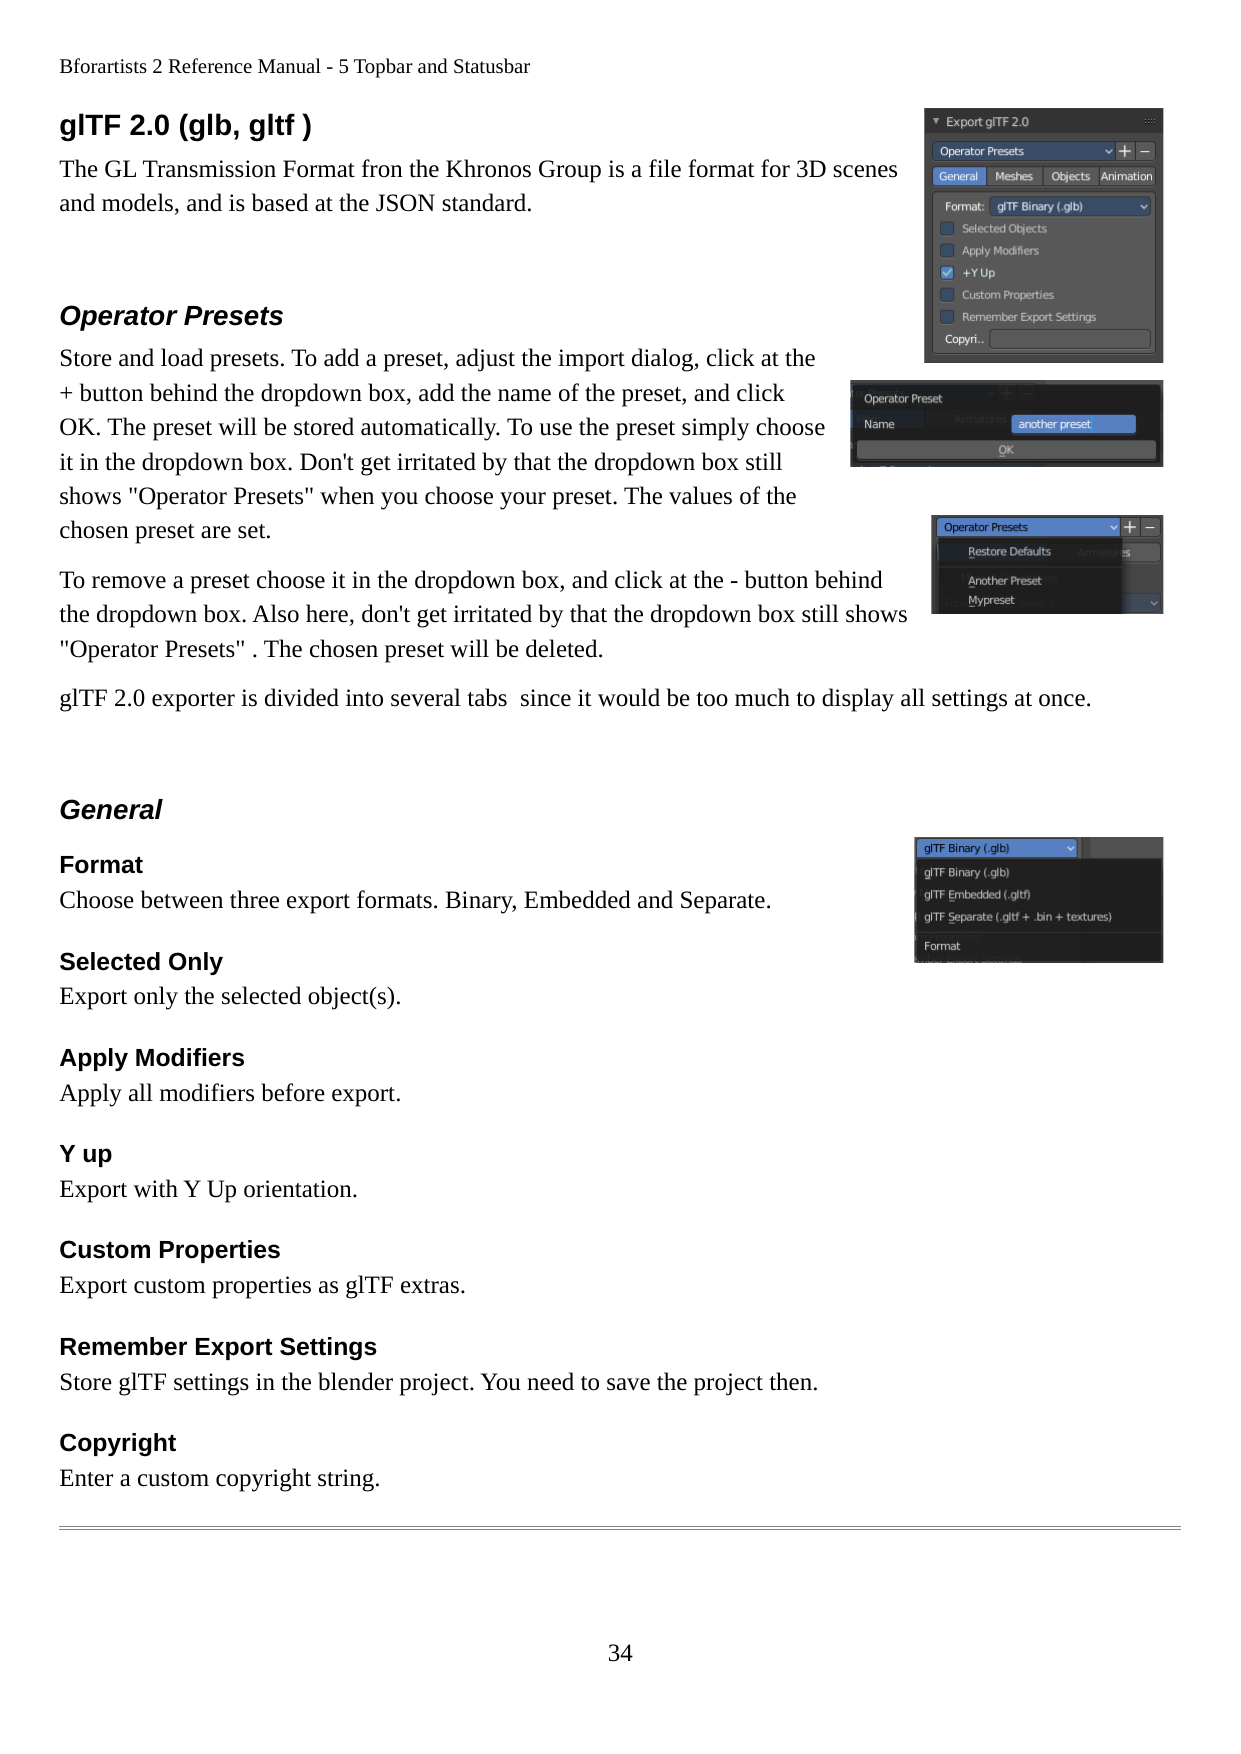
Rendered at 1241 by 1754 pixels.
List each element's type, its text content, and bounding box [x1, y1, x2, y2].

text Enter a custom copyright string. [59, 1463, 1181, 1492]
subtitle glTF 2.0 (glb, gltf ) [59, 107, 1181, 141]
text Export custom properties as glTF extras. [59, 1270, 1181, 1299]
subtitle Operator Presets [59, 299, 924, 331]
text Store glTF settings in the blender project. You need to save the project then. [59, 1367, 1181, 1396]
text The GL Transmission Format fron the Khronos Group is a file format for 3D scenes and models, and is based at the JSON standard. [59, 154, 924, 217]
subtitle Custom Properties [59, 1236, 1181, 1264]
subtitle Y up [59, 1139, 1181, 1168]
text glTF 2.0 exporter is divided into several tabs since it would be too much to display all settings at once. [59, 683, 1181, 711]
subtitle Apply Modifiers [59, 1043, 1181, 1071]
text Apply all modifiers before export. [59, 1078, 1181, 1106]
text To remove a preset choose it in the dropdown box, and click at the - button behind the dropdown box. Also here, don't get irritated by that the dropdown box still shows "Operator Presets" . The chosen preset will be deleted. [59, 565, 1181, 662]
picture [924, 108, 1164, 363]
text Store and load presets. To add a preset, adjust the import dialog, click at the + button behind the dropdown box, add the name of the preset, and click OK. The preset will be stored automatically. To use the preset simply choose it in the dropdown box. Don't get irritated by that the dropdown box still shows "Operator Presets" when you choose your preset. The values of the chosen preset are set. [59, 343, 1181, 544]
picture [850, 380, 1164, 467]
subtitle Selected Only [59, 947, 1181, 975]
subtitle Remember Export Settings [59, 1332, 1181, 1361]
subtitle General [59, 793, 1181, 825]
picture [931, 515, 1164, 614]
subtitle Copyright [59, 1428, 1181, 1457]
text Choose between three export formats. Binary, Embedded and Separate. [59, 885, 914, 914]
subtitle [1164, 850, 1181, 879]
text Export with Y Up orientation. [59, 1174, 1181, 1203]
subtitle Format [59, 850, 914, 879]
subtitle [1164, 299, 1181, 331]
picture [914, 837, 1164, 963]
text Export only the selected object(s). [59, 981, 1181, 1010]
